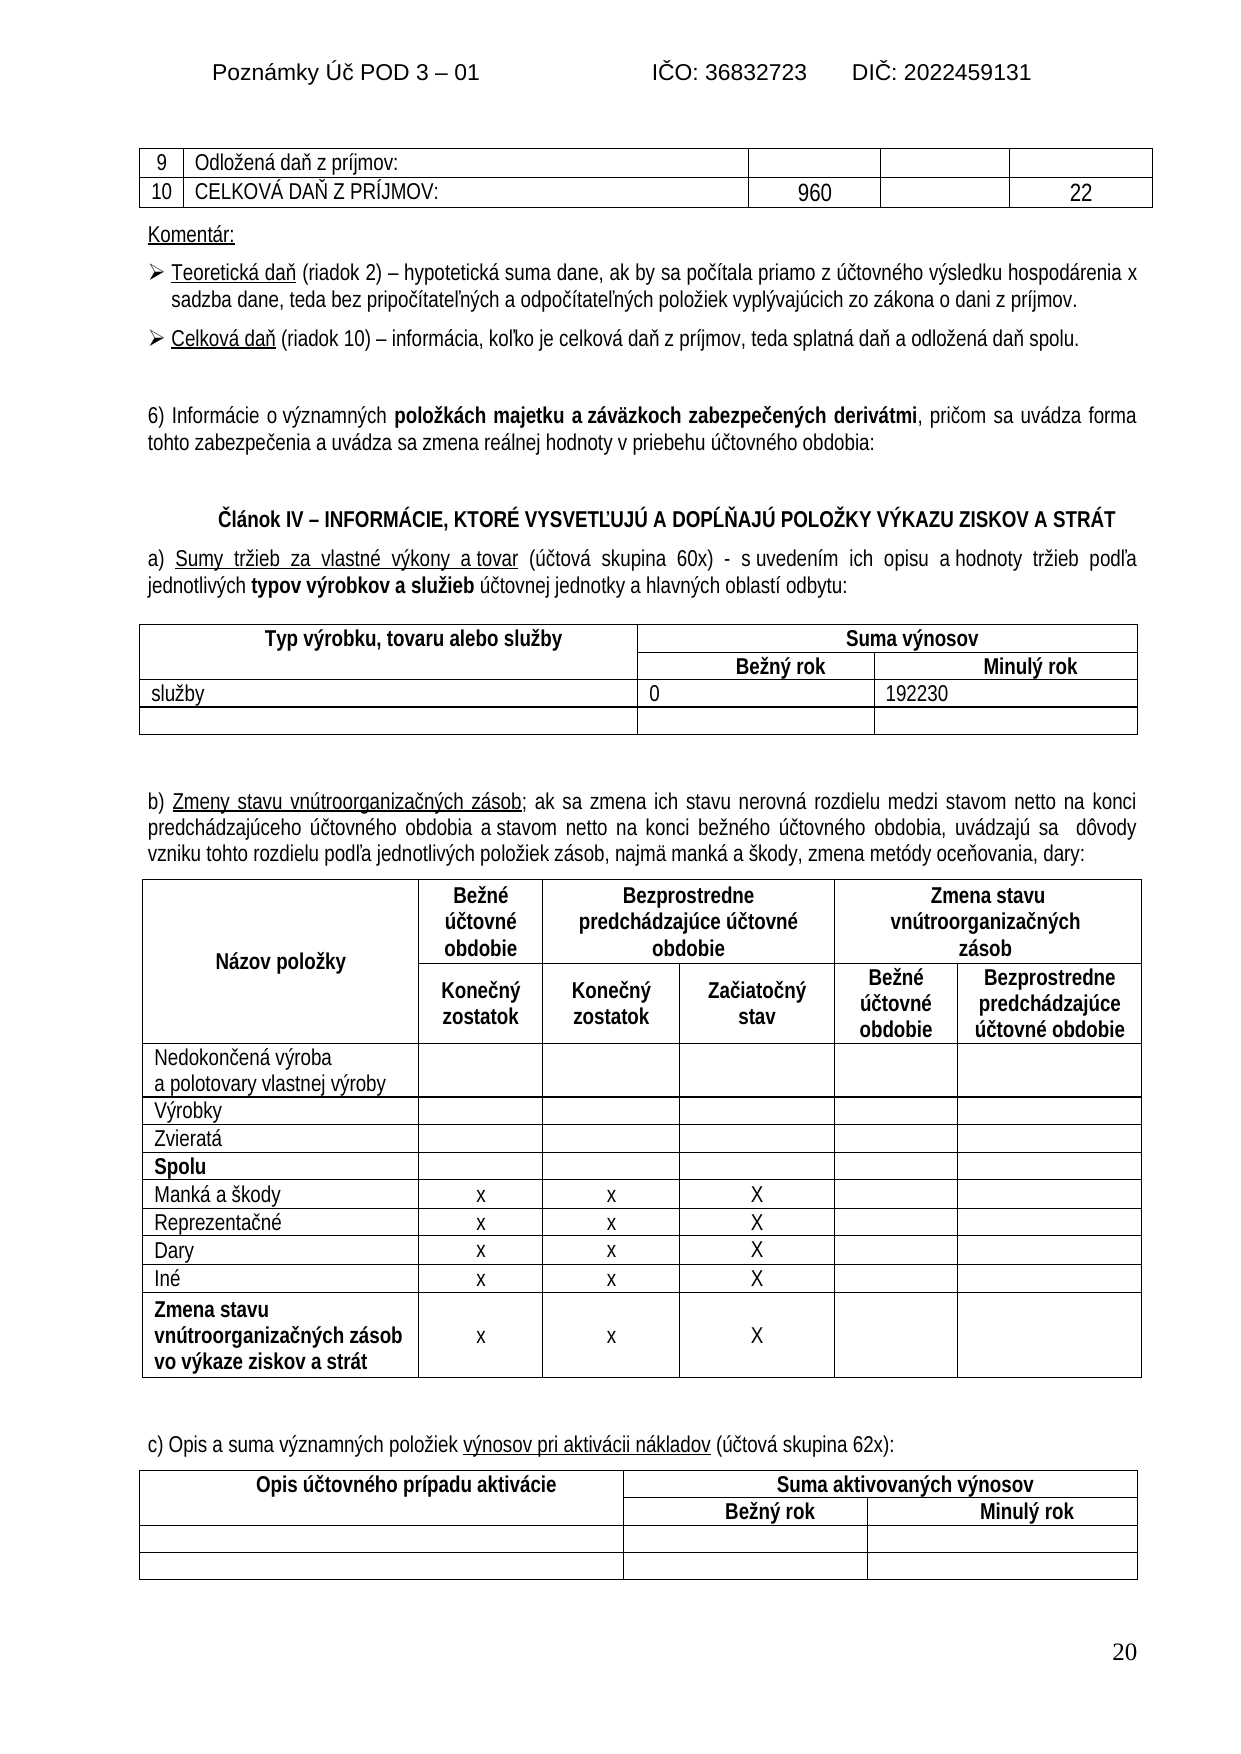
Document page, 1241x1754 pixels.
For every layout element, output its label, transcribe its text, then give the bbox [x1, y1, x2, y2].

table_cell [140, 1526, 623, 1552]
table_cell [958, 1098, 1141, 1124]
table_cell [881, 149, 1009, 177]
table_cell [543, 1125, 679, 1152]
table_cell [875, 708, 1137, 734]
table_cell X [680, 1236, 834, 1263]
table_cell [835, 1153, 957, 1179]
text Článok IV – INFORMÁCIE, KTORÉ VYSVETĽUJÚ A DOPĹŇAJÚ POLOŽKY VÝKAZU ZISKOV A STRÁT [148, 506, 1186, 533]
table_cell Reprezentačné [143, 1209, 418, 1235]
table_cell [543, 1153, 679, 1179]
table_cell x [419, 1265, 542, 1292]
text a) Sumy tržieb za vlastné výkony a tovar (účtová skupina 60x) - s uvedením ich opisu a hodnoty tržieb podľa jednotlivých typov výrobkov a služieb účtovnej jednotky a hlavných oblastí odbytu: [148, 545, 1137, 598]
table_cell Odložená daň z príjmov: [184, 149, 748, 177]
table_cell X [680, 1293, 834, 1377]
table_header Názov položky [143, 880, 418, 1043]
table_cell [835, 1265, 957, 1292]
table_cell Bezprostredne predchádzajúce účtovné obdobie [958, 964, 1141, 1043]
table_cell Bežný rok [624, 1498, 867, 1524]
table_cell [958, 1293, 1141, 1377]
table_cell [835, 1180, 957, 1208]
table_cell Bežné účtovné obdobie [835, 964, 957, 1043]
table_cell Začiatočný stav [680, 964, 834, 1043]
table_header Opis účtovného prípadu aktivácie [140, 1471, 623, 1524]
table_cell [419, 1153, 542, 1179]
text b) Zmeny stavu vnútroorganizačných zásob; ak sa zmena ich stavu nerovná rozdielu medzi stavom netto na konci predchádzajúceho účtovného obdobia a stavom netto na konci bežného účtovného obdobia, uvádzajú sa dôvody vzniku tohto rozdielu podľa jednotlivých položiek zásob, najmä manká a škody, zmena metódy oceňovania, dary: [148, 788, 1137, 867]
table_cell [958, 1153, 1141, 1179]
table_cell x [419, 1293, 542, 1377]
table_cell x [543, 1236, 679, 1263]
table_cell služby [140, 680, 637, 706]
table_cell [835, 1125, 957, 1152]
table_cell [680, 1125, 834, 1152]
table_cell [835, 1098, 957, 1124]
table_cell [958, 1044, 1141, 1096]
table_cell x [419, 1180, 542, 1208]
table_cell [958, 1265, 1141, 1292]
table_cell [835, 1293, 957, 1377]
table_cell Zmena stavu vnútroorganizačných zásob vo výkaze ziskov a strát [143, 1293, 418, 1377]
table_cell CELKOVÁ DAŇ Z PRÍJMOV: [184, 178, 748, 207]
table_header Suma výnosov [638, 625, 1137, 652]
table_cell Konečný zostatok [419, 964, 542, 1043]
table_cell Manká a škody [143, 1180, 418, 1208]
table_cell 960 [749, 178, 880, 207]
table_cell [835, 1209, 957, 1235]
table_cell x [419, 1209, 542, 1235]
table_cell [140, 1553, 623, 1579]
table_cell [140, 708, 637, 734]
table_cell Spolu [143, 1153, 418, 1179]
text Komentár: [148, 221, 1186, 247]
table_cell Minulý rok [875, 653, 1137, 679]
table_cell Dary [143, 1236, 418, 1263]
table_cell Minulý rok [868, 1498, 1137, 1524]
list Celková daň (riadok 10) – informácia, koľko je celková daň z príjmov, teda splatná daň a odložená daň spolu. [148, 324, 1137, 351]
table_cell Výrobky [143, 1098, 418, 1124]
table_header Suma aktivovaných výnosov [624, 1471, 1137, 1497]
table_cell x [543, 1293, 679, 1377]
table_cell x [543, 1209, 679, 1235]
table_cell [680, 1098, 834, 1124]
table_cell [835, 1044, 957, 1096]
table_cell [624, 1526, 867, 1552]
table_cell 10 [140, 178, 183, 207]
table_cell 22 [1010, 178, 1152, 207]
text c) Opis a suma významných položiek výnosov pri aktivácii nákladov (účtová skupina 62x): [148, 1431, 1137, 1457]
table_cell [624, 1553, 867, 1579]
table_cell [419, 1125, 542, 1152]
table_cell [958, 1236, 1141, 1263]
table_cell [868, 1526, 1137, 1552]
table_cell 0 [638, 680, 874, 706]
table_cell Nedokončená výroba a polotovary vlastnej výroby [143, 1044, 418, 1096]
table_header Bezprostredne predchádzajúce účtovné obdobie [543, 880, 834, 962]
table_header Typ výrobku, tovaru alebo služby [140, 625, 637, 679]
table_cell [419, 1044, 542, 1096]
text 6) Informácie o významných položkách majetku a záväzkoch zabezpečených derivátmi, pričom sa uvádza forma tohto zabezpečenia a uvádza sa zmena reálnej hodnoty v priebehu účtovného obdobia: [148, 402, 1137, 455]
table_cell [958, 1209, 1141, 1235]
table_cell [749, 149, 880, 177]
table_cell [638, 708, 874, 734]
table_cell Konečný zostatok [543, 964, 679, 1043]
table_cell [868, 1553, 1137, 1579]
table_cell X [680, 1209, 834, 1235]
table_cell Zvieratá [143, 1125, 418, 1152]
table_header Zmena stavu vnútroorganizačných zásob [835, 880, 1141, 962]
table_cell x [543, 1180, 679, 1208]
table_cell Iné [143, 1265, 418, 1292]
table_cell x [419, 1236, 542, 1263]
table_cell [958, 1180, 1141, 1208]
table_cell [958, 1125, 1141, 1152]
table_cell [835, 1236, 957, 1263]
table_cell [419, 1098, 542, 1124]
table_cell [680, 1153, 834, 1179]
table_cell X [680, 1180, 834, 1208]
table_cell X [680, 1265, 834, 1292]
table_cell [543, 1044, 679, 1096]
table_cell 9 [140, 149, 183, 177]
table_cell [1010, 149, 1152, 177]
table_cell [543, 1098, 679, 1124]
table_cell x [543, 1265, 679, 1292]
table_cell Bežný rok [638, 653, 874, 679]
table_cell 192230 [875, 680, 1137, 706]
table_cell [680, 1044, 834, 1096]
list Teoretická daň (riadok 2) – hypotetická suma dane, ak by sa počítala priamo z účtovného výsledku hospodárenia x sadzba dane, teda bez pripočítateľných a odpočítateľných položiek vyplývajúcich zo zákona o dani z príjmov. [148, 259, 1137, 312]
table_cell [881, 178, 1009, 207]
table_header Bežné účtovné obdobie [419, 880, 542, 962]
